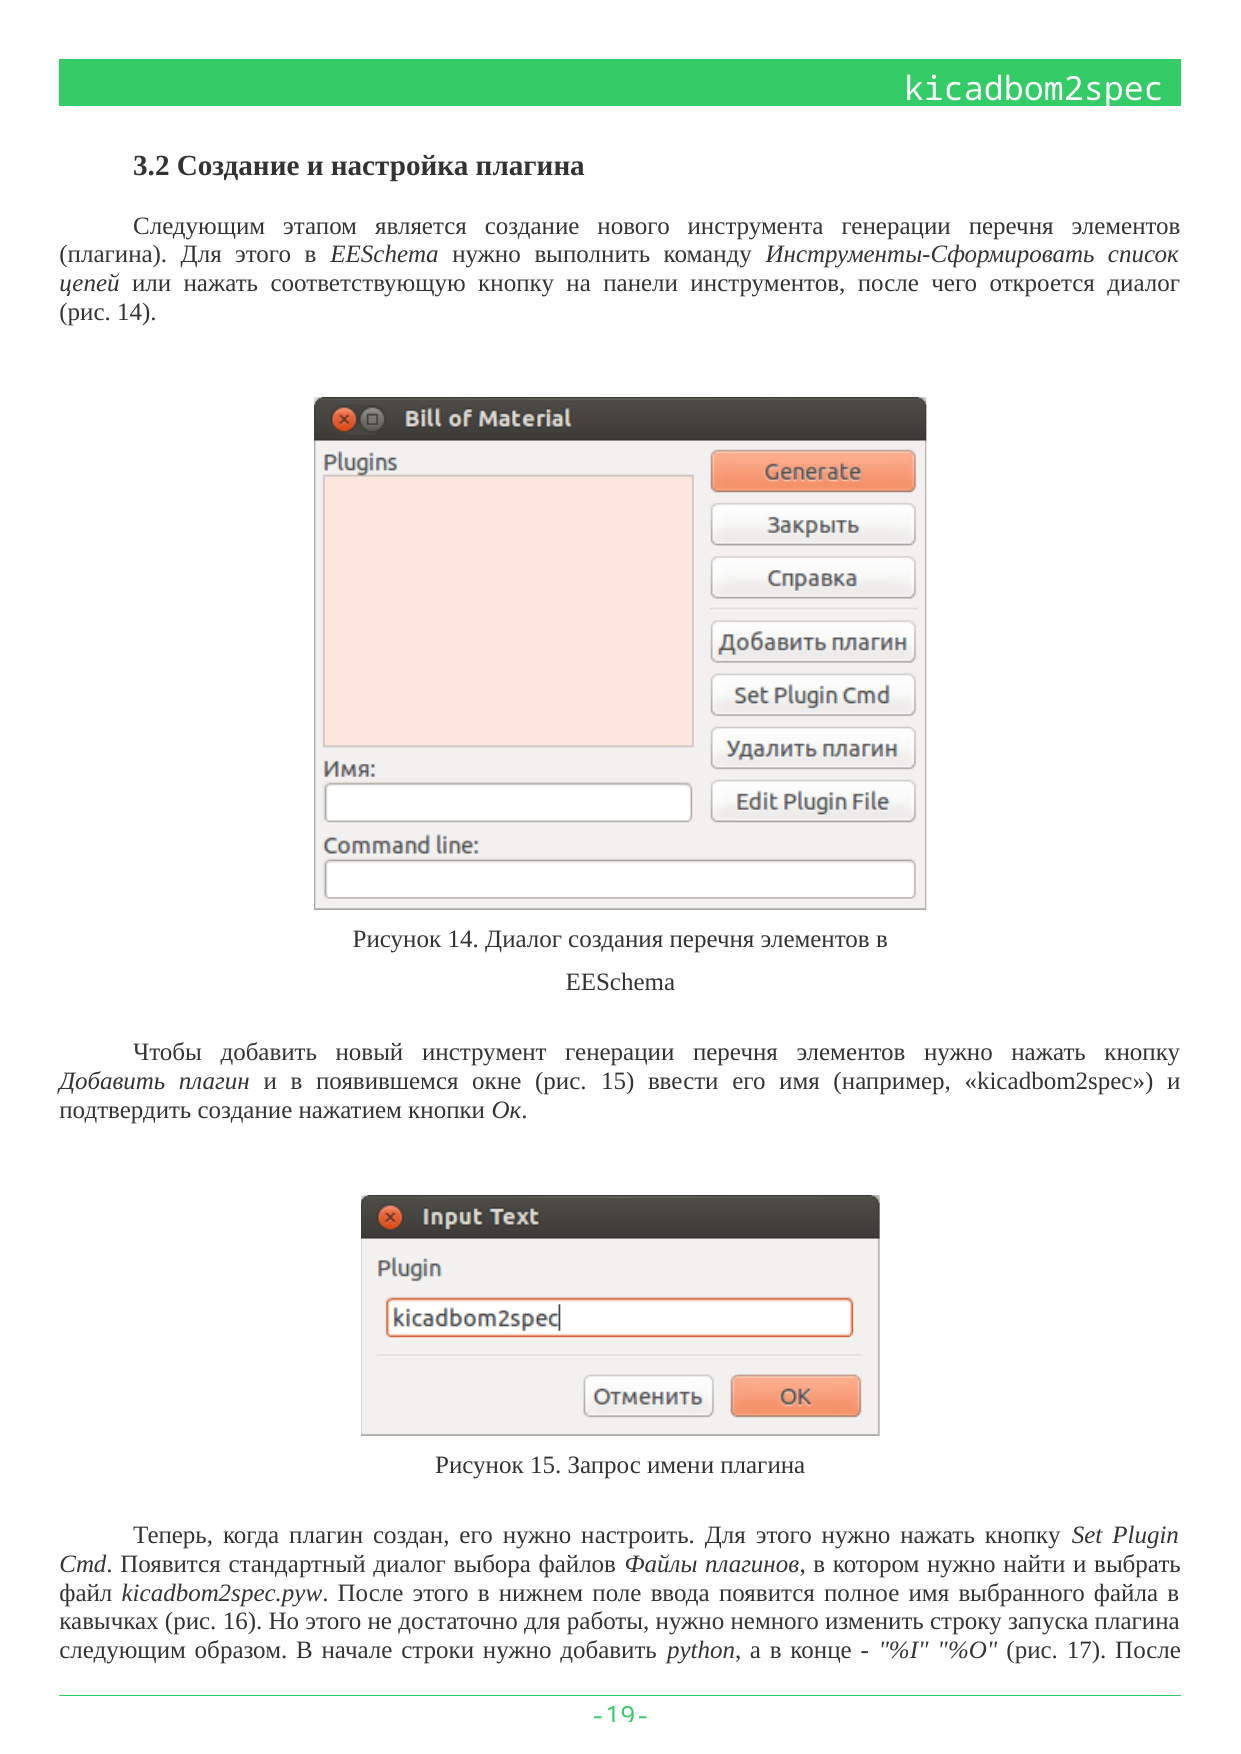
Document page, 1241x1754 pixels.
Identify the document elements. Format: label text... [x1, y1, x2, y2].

text Следующим этапом является создание нового инструмента генерации перечня элементов (плагина). Для этого в EESchema нужно выполнить команду Инструменты-Сформировать список цепей или нажать соответствующую кнопку на панели инструментов, после чего откроется диалог (рис. 14). [59, 211, 1181, 326]
subtitle 3.2 Создание и настройка плагина [133, 148, 1181, 181]
text Рисунок 14. Диалог создания перечня элементов в EESchema [314, 910, 926, 996]
text Теперь, когда плагин создан, его нужно настроить. Для этого нужно нажать кнопку Set Plugin Cmd. Появится стандартный диалог выбора файлов Файлы плагинов, в котором нужно найти и выбрать файл kicadbom2spec.pyw. После этого в нижнем поле ввода появится полное имя выбранного файла в кавычках (рис. 16). Но этого не достаточно для работы, нужно немного изменить строку запуска плагина следующим образом. В начале строки нужно добавить python, а в конце - "%I" "%O" (рис. 17). После [59, 1520, 1181, 1664]
picture [314, 397, 927, 910]
text Рисунок 15. Запрос имени плагина [361, 1436, 879, 1479]
text Чтобы добавить новый инструмент генерации перечня элементов нужно нажать кнопку Добавить плагин и в появившемся окне (рис. 15) ввести его имя (например, «kicadbom2spec») и подтвердить создание нажатием кнопки Ок. [59, 1037, 1181, 1123]
picture [361, 1195, 880, 1436]
